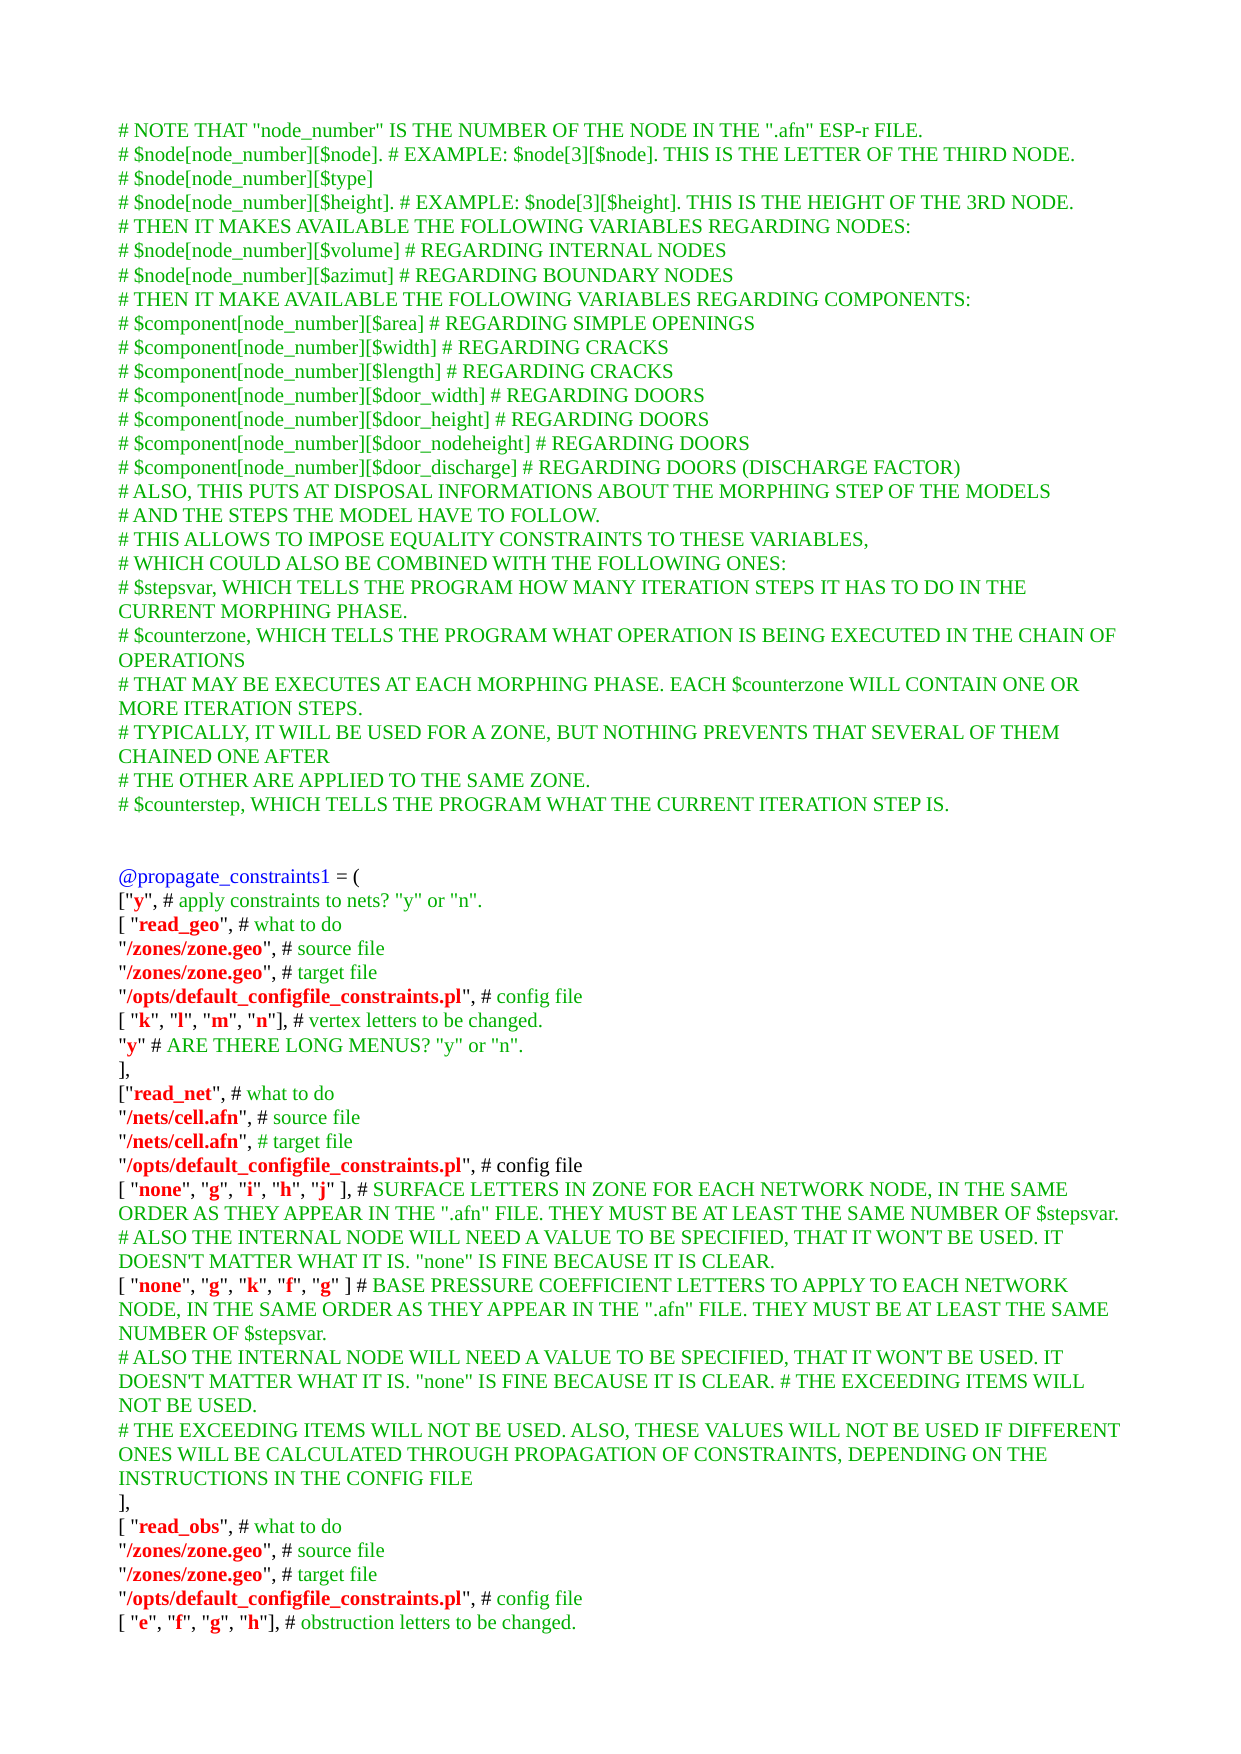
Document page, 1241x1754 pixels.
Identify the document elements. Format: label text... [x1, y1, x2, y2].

text # $component[node_number][$area] # REGARDING SIMPLE OPENINGS [118, 311, 1122, 335]
text "/zones/zone.geo", # target file [118, 1562, 1122, 1586]
text # $node[node_number][$azimut] # REGARDING BOUNDARY NODES [118, 262, 1122, 287]
text @propagate_constraints1 = ( [118, 864, 1122, 888]
text # $node[node_number][$node]. # EXAMPLE: $node[3][$node]. THIS IS THE LETTER OF THE THIRD NODE. [118, 142, 1122, 166]
text [ "k", "l", "m", "n"], # vertex letters to be changed. [118, 1008, 1122, 1032]
text # WHICH COULD ALSO BE COMBINED WITH THE FOLLOWING ONES: [118, 551, 1122, 575]
text # $component[node_number][$door_height] # REGARDING DOORS [118, 407, 1122, 431]
text "/nets/cell.afn", # source file [118, 1105, 1122, 1129]
text # ALSO, THIS PUTS AT DISPOSAL INFORMATIONS ABOUT THE MORPHING STEP OF THE MODELS [118, 479, 1122, 503]
text # $node[node_number][$volume] # REGARDING INTERNAL NODES [118, 238, 1122, 262]
text # THE OTHER ARE APPLIED TO THE SAME ZONE. [118, 768, 1122, 792]
text "/opts/default_configfile_constraints.pl", # config file [118, 984, 1122, 1008]
text [ "e", "f", "g", "h"], # obstruction letters to be changed. [118, 1610, 1122, 1634]
text # THE EXCEEDING ITEMS WILL NOT BE USED. ALSO, THESE VALUES WILL NOT BE USED IF DIFFERENT ONES WILL BE CALCULATED THROUGH PROPAGATION OF CONSTRAINTS, DEPENDING ON THE INSTRUCTIONS IN THE CONFIG FILE [118, 1417, 1122, 1490]
text # $component[node_number][$door_nodeheight] # REGARDING DOORS [118, 431, 1122, 455]
text # TYPICALLY, IT WILL BE USED FOR A ZONE, BUT NOTHING PREVENTS THAT SEVERAL OF THEM CHAINED ONE AFTER [118, 720, 1122, 768]
text # THIS ALLOWS TO IMPOSE EQUALITY CONSTRAINTS TO THESE VARIABLES, [118, 527, 1122, 551]
text ["y", # apply constraints to nets? "y" or "n". [118, 888, 1122, 912]
text # ALSO THE INTERNAL NODE WILL NEED A VALUE TO BE SPECIFIED, THAT IT WON'T BE USED. IT DOESN'T MATTER WHAT IT IS. "none" IS FINE BECAUSE IT IS CLEAR. # THE EXCEEDING ITEMS WILL NOT BE USED. [118, 1345, 1122, 1417]
text # $component[node_number][$width] # REGARDING CRACKS [118, 335, 1122, 359]
text ], [118, 1490, 1122, 1514]
text "/zones/zone.geo", # source file [118, 936, 1122, 960]
text "/zones/zone.geo", # source file [118, 1538, 1122, 1562]
text # NOTE THAT "node_number" IS THE NUMBER OF THE NODE IN THE ".afn" ESP-r FILE. [118, 118, 1122, 142]
text # $counterstep, WHICH TELLS THE PROGRAM WHAT THE CURRENT ITERATION STEP IS. [118, 792, 1122, 816]
text # AND THE STEPS THE MODEL HAVE TO FOLLOW. [118, 503, 1122, 527]
text # ALSO THE INTERNAL NODE WILL NEED A VALUE TO BE SPECIFIED, THAT IT WON'T BE USED. IT DOESN'T MATTER WHAT IT IS. "none" IS FINE BECAUSE IT IS CLEAR. [118, 1225, 1122, 1273]
text [ "read_obs", # what to do [118, 1514, 1122, 1538]
text # $counterzone, WHICH TELLS THE PROGRAM WHAT OPERATION IS BEING EXECUTED IN THE CHAIN OF OPERATIONS [118, 623, 1122, 672]
text # $component[node_number][$length] # REGARDING CRACKS [118, 359, 1122, 383]
text ["read_net", # what to do [118, 1081, 1122, 1105]
text # $node[node_number][$type] [118, 166, 1122, 190]
text "/opts/default_configfile_constraints.pl", # config file [118, 1153, 1122, 1177]
text # THAT MAY BE EXECUTES AT EACH MORPHING PHASE. EACH $counterzone WILL CONTAIN ONE OR MORE ITERATION STEPS. [118, 672, 1122, 720]
text [ "none", "g", "k", "f", "g" ] # BASE PRESSURE COEFFICIENT LETTERS TO APPLY TO EACH NETWORK NODE, IN THE SAME ORDER AS THEY APPEAR IN THE ".afn" FILE. THEY MUST BE AT LEAST THE SAME NUMBER OF $stepsvar. [118, 1273, 1122, 1345]
text # THEN IT MAKES AVAILABLE THE FOLLOWING VARIABLES REGARDING NODES: [118, 214, 1122, 238]
text [ "read_geo", # what to do [118, 912, 1122, 936]
text [ "none", "g", "i", "h", "j" ], # SURFACE LETTERS IN ZONE FOR EACH NETWORK NODE, IN THE SAME ORDER AS THEY APPEAR IN THE ".afn" FILE. THEY MUST BE AT LEAST THE SAME NUMBER OF $stepsvar. [118, 1177, 1122, 1225]
text # $component[node_number][$door_width] # REGARDING DOORS [118, 383, 1122, 407]
text ], [118, 1057, 1122, 1081]
text "y" # ARE THERE LONG MENUS? "y" or "n". [118, 1032, 1122, 1057]
text # $component[node_number][$door_discharge] # REGARDING DOORS (DISCHARGE FACTOR) [118, 455, 1122, 479]
text "/opts/default_configfile_constraints.pl", # config file [118, 1586, 1122, 1610]
text # THEN IT MAKE AVAILABLE THE FOLLOWING VARIABLES REGARDING COMPONENTS: [118, 287, 1122, 311]
text # $stepsvar, WHICH TELLS THE PROGRAM HOW MANY ITERATION STEPS IT HAS TO DO IN THE CURRENT MORPHING PHASE. [118, 575, 1122, 623]
text "/zones/zone.geo", # target file [118, 960, 1122, 984]
text "/nets/cell.afn", # target file [118, 1129, 1122, 1153]
text # $node[node_number][$height]. # EXAMPLE: $node[3][$height]. THIS IS THE HEIGHT OF THE 3RD NODE. [118, 190, 1122, 214]
